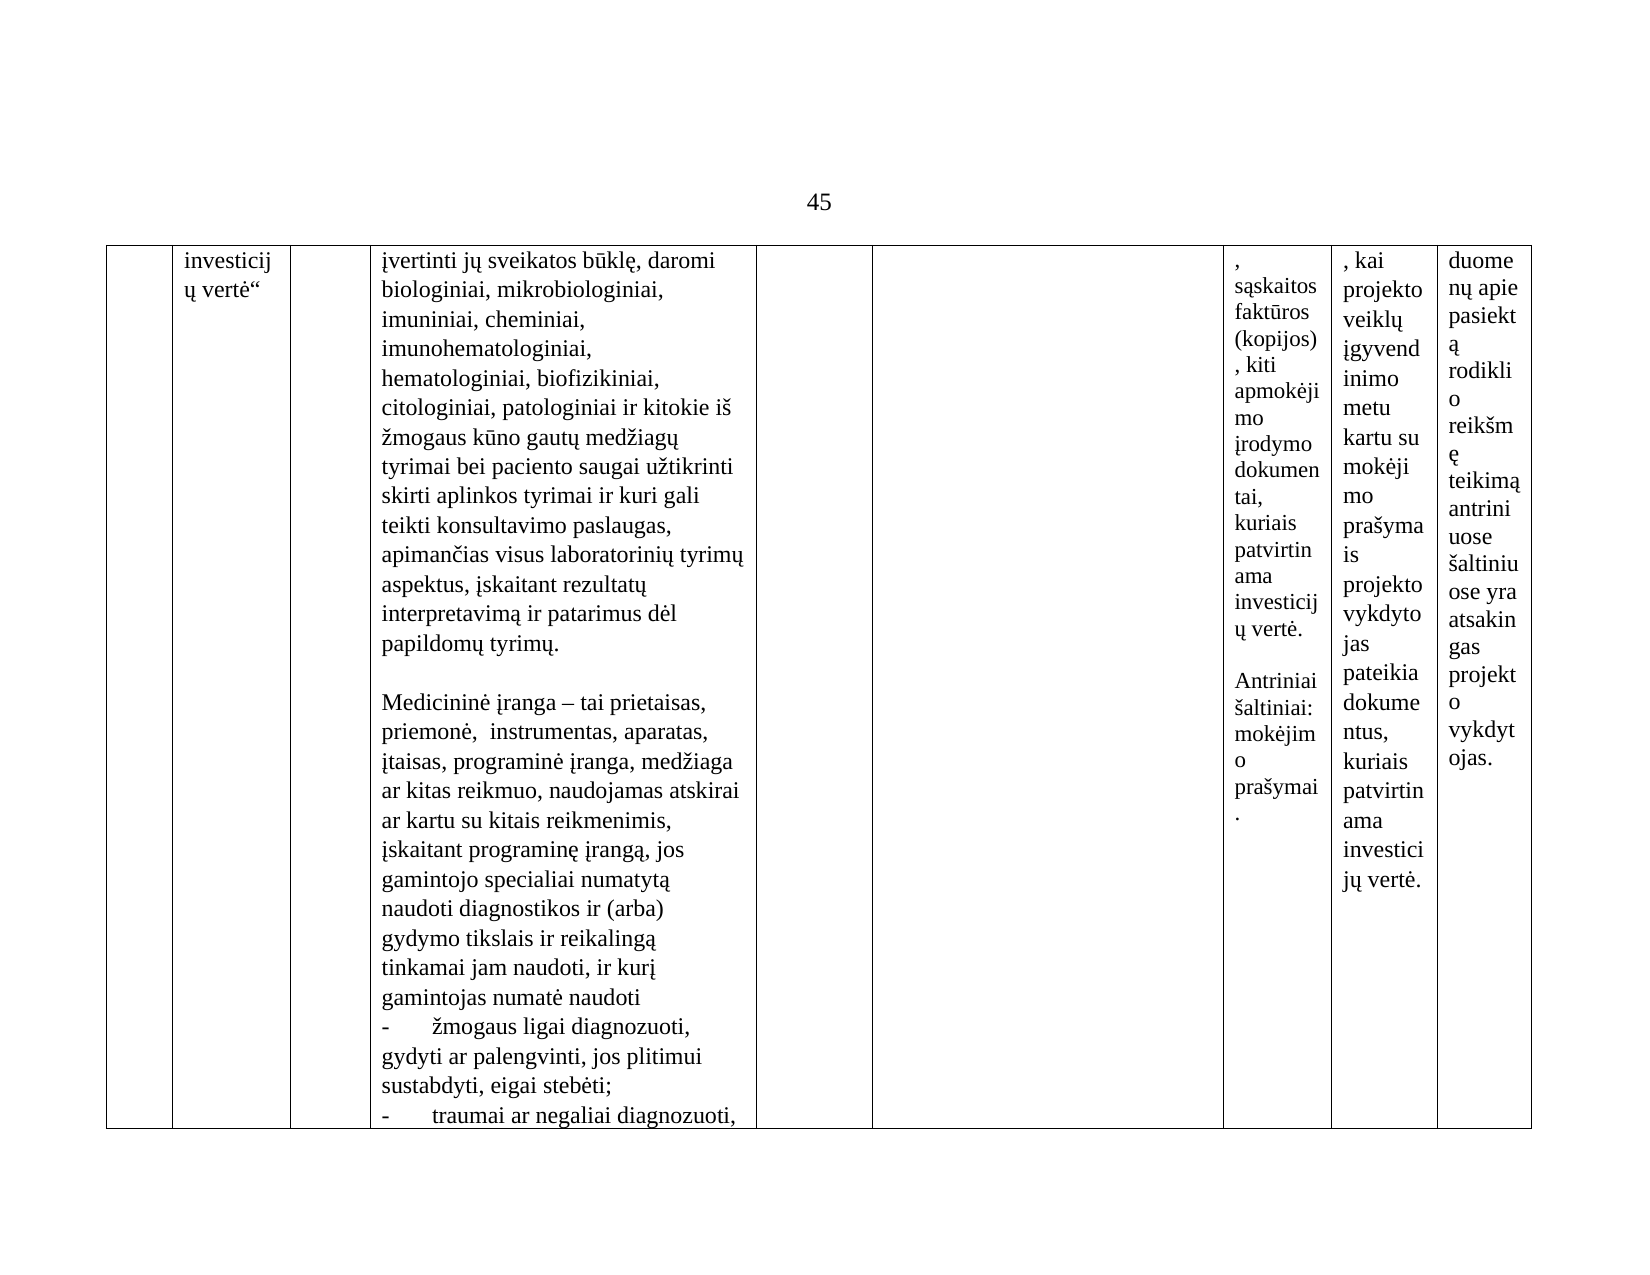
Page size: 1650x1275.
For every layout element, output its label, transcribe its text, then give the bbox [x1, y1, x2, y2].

table_cell [873, 246, 1223, 1128]
table_cell [291, 246, 370, 1128]
table_cell , sąskaitos faktūros (kopijos), kiti apmokėjimo įrodymo dokumentai, kuriais patvirtinama investicijų vertė. Antriniai šaltiniai: mokėjimo prašymai. [1224, 246, 1331, 1128]
table_cell investicijų vertė“ [173, 246, 290, 1128]
table_cell [107, 246, 172, 1128]
table_cell duomenų apie pasiektą rodiklio reikšmę teikimą antriniuose šaltiniuose yra atsakingas projekto vykdytojas. [1438, 246, 1531, 1128]
table_cell įvertinti jų sveikatos būklę, daromi biologiniai, mikrobiologiniai, imuniniai, cheminiai, imunohematologiniai, hematologiniai, biofizikiniai, citologiniai, patologiniai ir kitokie iš žmogaus kūno gautų medžiagų tyrimai bei paciento saugai užtikrinti skirti aplinkos tyrimai ir kuri gali teikti konsultavimo paslaugas, apimančias visus laboratorinių tyrimų aspektus, įskaitant rezultatų interpretavimą ir patarimus dėl papildomų tyrimų. Medicininė įranga – tai prietaisas, priemonė, instrumentas, aparatas, įtaisas, programinė įranga, medžiaga ar kitas reikmuo, naudojamas atskirai ar kartu su kitais reikmenimis, įskaitant programinę įrangą, jos gamintojo specialiai numatytą naudoti diagnostikos ir (arba) gydymo tikslais ir reikalingą tinkamai jam naudoti, ir kurį gamintojas numatė naudoti - žmogaus ligai diagnozuoti, gydyti ar palengvinti, jos plitimui sustabdyti, eigai stebėti; - traumai ar negaliai diagnozuoti, [371, 246, 756, 1128]
table_cell , kai projekto veiklų įgyvendinimo metu kartu su mokėjimo prašymais projekto vykdytojas pateikia dokumentus, kuriais patvirtinama investicijų vertė. [1332, 246, 1437, 1128]
table_cell [757, 246, 872, 1128]
